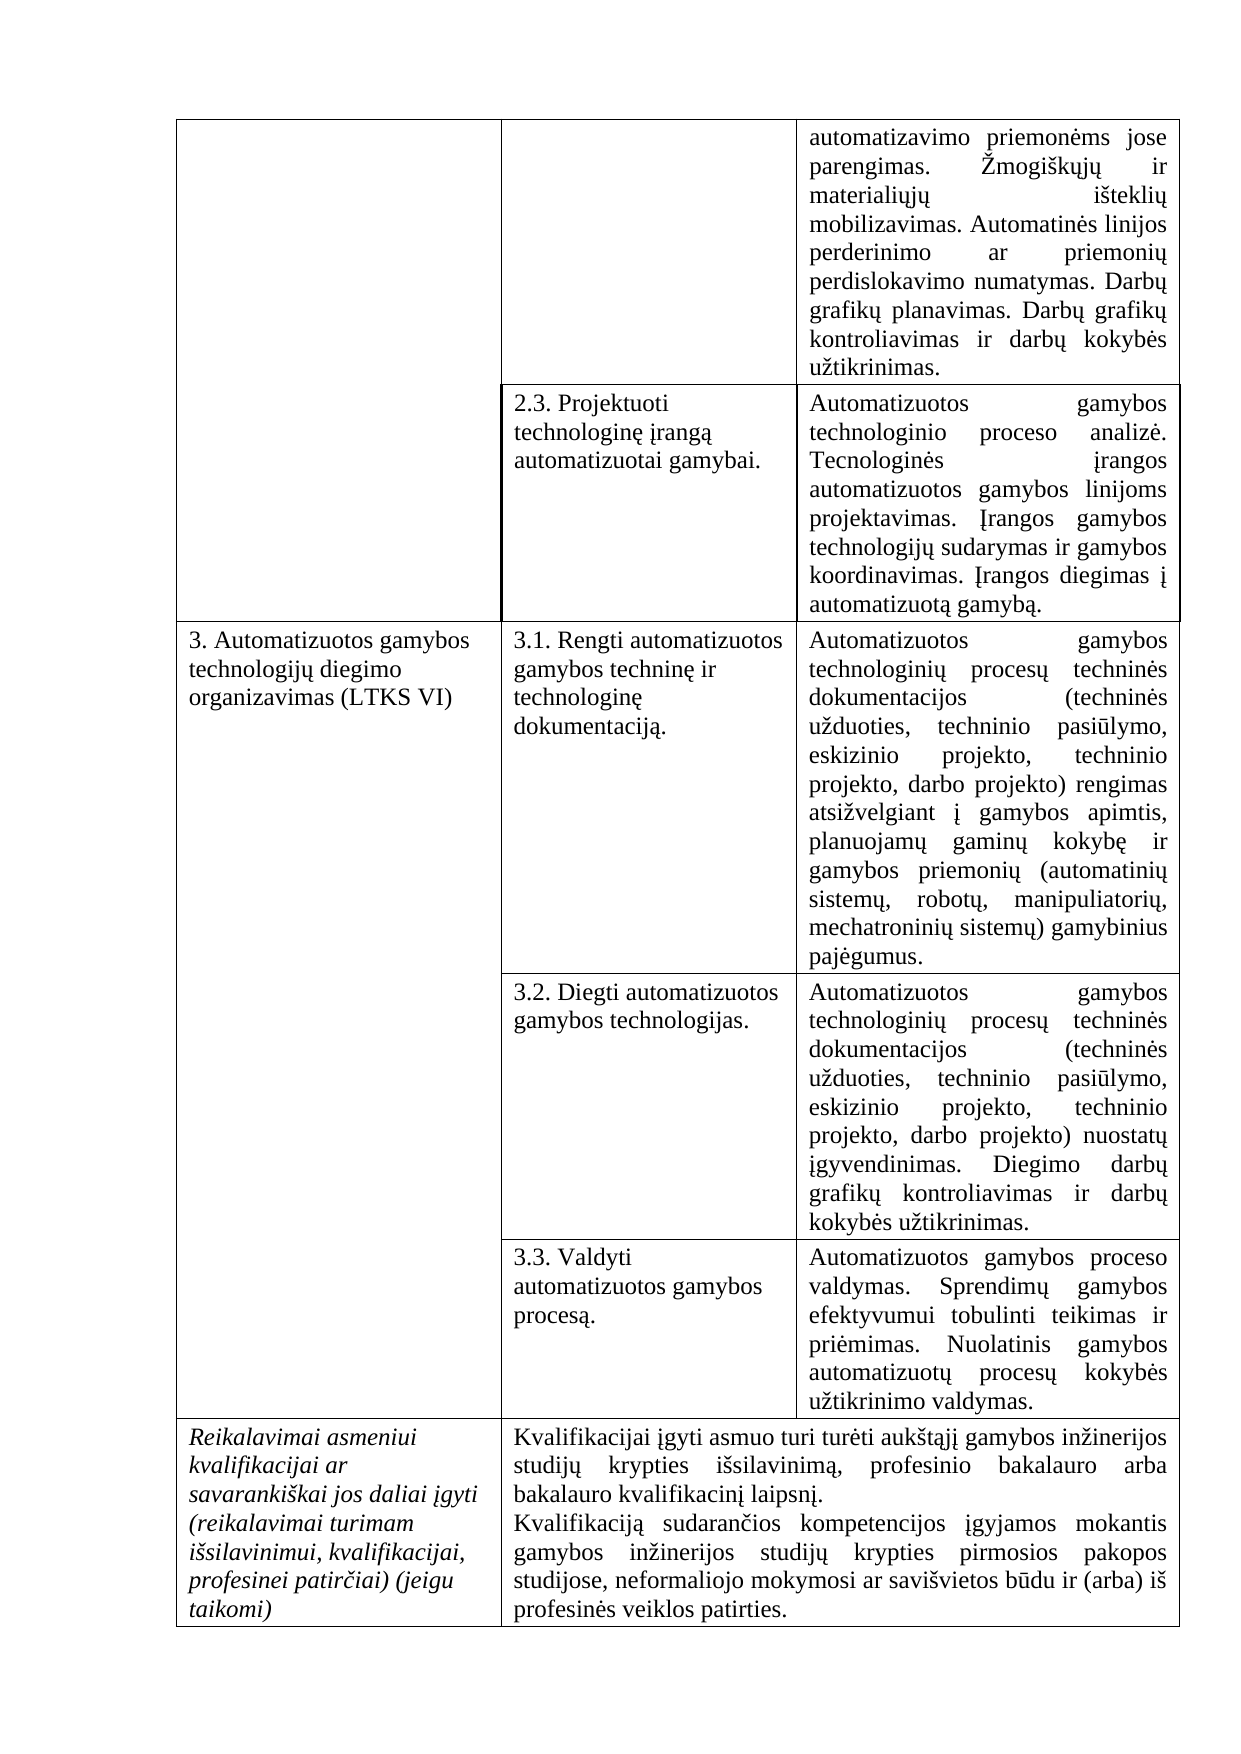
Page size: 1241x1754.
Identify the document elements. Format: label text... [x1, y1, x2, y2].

table_cell Reikalavimai asmeniui kvalifikacijai ar savarankiškai jos daliai įgyti (reikalavimai turimam išsilavinimui, kvalifikacijai, profesinei patirčiai) (jeigu taikomi) [177, 1419, 501, 1626]
table_cell automatizavimo priemonėms jose parengimas. Žmogiškųjų ir materialiųjų išteklių mobilizavimas. Automatinės linijos perderinimo ar priemonių perdislokavimo numatymas. Darbų grafikų planavimas. Darbų grafikų kontroliavimas ir darbų kokybės užtikrinimas. [797, 120, 1179, 384]
table_cell Kvalifikacijai įgyti asmuo turi turėti aukštąjį gamybos inžinerijos studijų krypties išsilavinimą, profesinio bakalauro arba bakalauro kvalifikacinį laipsnį. Kvalifikaciją sudarančios kompetencijos įgyjamos mokantis gamybos inžinerijos studijų krypties pirmosios pakopos studijose, neformaliojo mokymosi ar savišvietos būdu ir (arba) iš profesinės veiklos patirties. [502, 1419, 1179, 1626]
table_cell Automatizuotos gamybos technologinių procesų techninės dokumentacijos (techninės užduoties, techninio pasiūlymo, eskizinio projekto, techninio projekto, darbo projekto) nuostatų įgyvendinimas. Diegimo darbų grafikų kontroliavimas ir darbų kokybės užtikrinimas. [797, 974, 1179, 1238]
table_cell Automatizuotos gamybos proceso valdymas. Sprendimų gamybos efektyvumui tobulinti teikimas ir priėmimas. Nuolatinis gamybos automatizuotų procesų kokybės užtikrinimo valdymas. [797, 1240, 1179, 1418]
table_cell 3.1. Rengti automatizuotos gamybos techninę ir technologinę dokumentaciją. [502, 622, 796, 973]
table_cell 3. Automatizuotos gamybos technologijų diegimo organizavimas (LTKS VI) [177, 622, 501, 1418]
table_cell 3.2. Diegti automatizuotos gamybos technologijas. [502, 974, 796, 1238]
table_cell [502, 120, 796, 384]
table_cell Automatizuotos gamybos technologinio proceso analizė. Tecnologinės įrangos automatizuotos gamybos linijoms projektavimas. Įrangos gamybos technologijų sudarymas ir gamybos koordinavimas. Įrangos diegimas į automatizuotą gamybą. [798, 385, 1179, 621]
table_cell [177, 120, 501, 621]
table_cell 3.3. Valdyti automatizuotos gamybos procesą. [502, 1240, 796, 1418]
table_cell Automatizuotos gamybos technologinių procesų techninės dokumentacijos (techninės užduoties, techninio pasiūlymo, eskizinio projekto, techninio projekto, darbo projekto) rengimas atsižvelgiant į gamybos apimtis, planuojamų gaminų kokybę ir gamybos priemonių (automatinių sistemų, robotų, manipuliatorių, mechatroninių sistemų) gamybinius pajėgumus. [797, 622, 1179, 973]
table_cell 2.3. Projektuoti technologinę įrangą automatizuotai gamybai. [503, 385, 796, 621]
